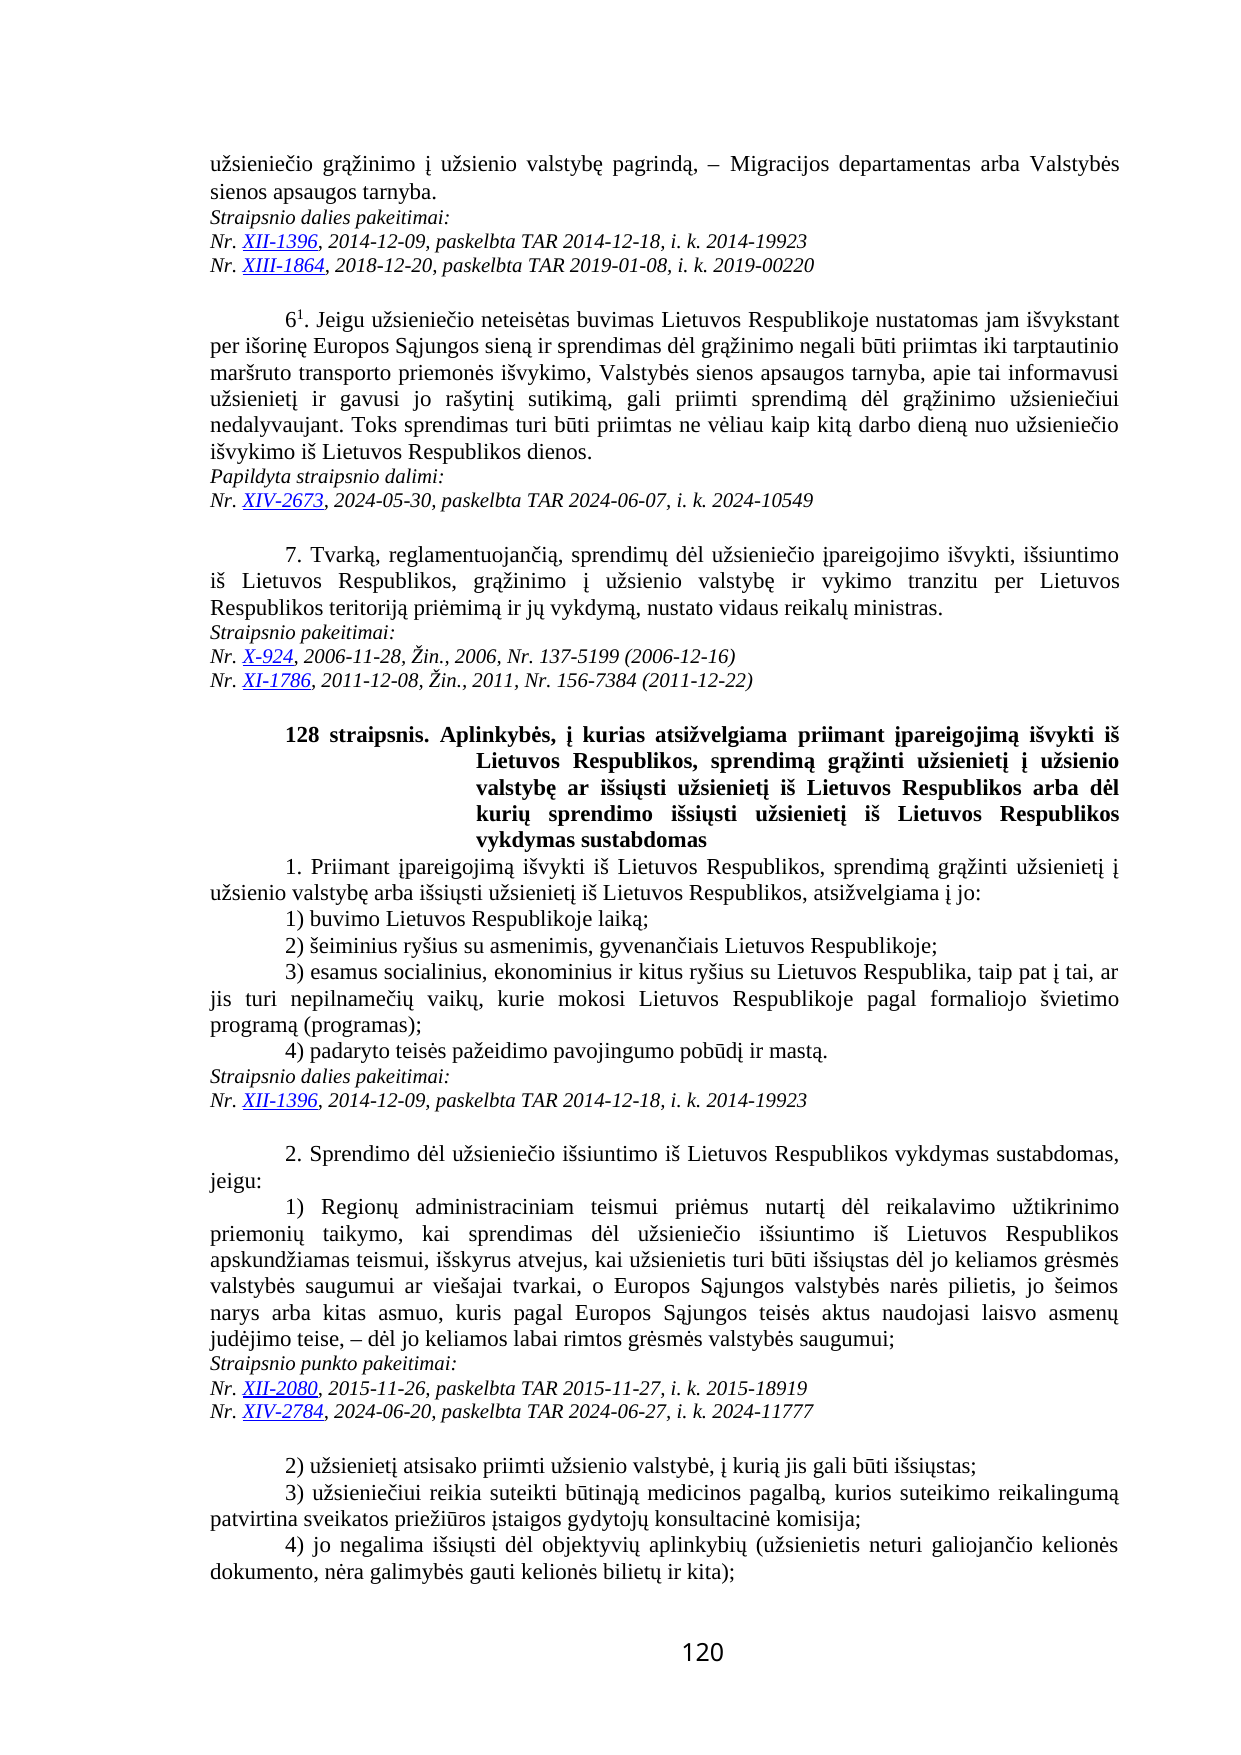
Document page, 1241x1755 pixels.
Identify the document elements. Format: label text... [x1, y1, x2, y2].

text užsieniečio grąžinimo į užsienio valstybę pagrindą, – Migracijos departamentas arba Valstybės sienos apsaugos tarnyba. [210, 150, 1120, 205]
text 7. Tvarką, reglamentuojančią, sprendimų dėl užsieniečio įpareigojimo išvykti, išsiuntimo iš Lietuvos Respublikos, grąžinimo į užsienio valstybę ir vykimo tranzitu per Lietuvos Respublikos teritoriją priėmimą ir jų vykdymą, nustato vidaus reikalų ministras. [210, 541, 1120, 620]
text Straipsnio dalies pakeitimai: [210, 1064, 1120, 1088]
text Nr. XIII-1864, 2018-12-20, paskelbta TAR 2019-01-08, i. k. 2019-00220 [210, 253, 1120, 277]
text 2) šeiminius ryšius su asmenimis, gyvenančiais Lietuvos Respublikoje; [210, 932, 1120, 958]
text 128 straipsnis. Aplinkybės, į kurias atsižvelgiama priimant įpareigojimą išvykti iš Lietuvos Respublikos, sprendimą grąžinti užsienietį į užsienio valstybę ar išsiųsti užsienietį iš Lietuvos Respublikos arba dėl kurių sprendimo išsiųsti užsienietį iš Lietuvos Respublikos vykdymas sustabdomas [285, 721, 1120, 853]
text Nr. XII-1396, 2014-12-09, paskelbta TAR 2014-12-18, i. k. 2014-19923 [210, 229, 1120, 253]
text Nr. XI-1786, 2011-12-08, Žin., 2011, Nr. 156-7384 (2011-12-22) [210, 668, 1120, 692]
text Nr. XII-2080, 2015-11-26, paskelbta TAR 2015-11-27, i. k. 2015-18919 [210, 1375, 1120, 1399]
text 3) užsieniečiui reikia suteikti būtinąją medicinos pagalbą, kurios suteikimo reikalingumą patvirtina sveikatos priežiūros įstaigos gydytojų konsultacinė komisija; [210, 1479, 1120, 1531]
text 1. Priimant įpareigojimą išvykti iš Lietuvos Respublikos, sprendimą grąžinti užsienietį į užsienio valstybę arba išsiųsti užsienietį iš Lietuvos Respublikos, atsižvelgiama į jo: [210, 853, 1120, 906]
text Papildyta straipsnio dalimi: [210, 464, 1120, 488]
text Straipsnio pakeitimai: [210, 620, 1120, 644]
text Nr. XIV-2784, 2024-06-20, paskelbta TAR 2024-06-27, i. k. 2024-11777 [210, 1399, 1120, 1423]
text 1) buvimo Lietuvos Respublikoje laiką; [210, 906, 1120, 932]
text 2) užsienietį atsisako priimti užsienio valstybė, į kurią jis gali būti išsiųstas; [210, 1452, 1120, 1479]
text Nr. X-924, 2006-11-28, Žin., 2006, Nr. 137-5199 (2006-12-16) [210, 644, 1120, 668]
text Straipsnio dalies pakeitimai: [210, 205, 1120, 229]
text Nr. XIV-2673, 2024-05-30, paskelbta TAR 2024-06-07, i. k. 2024-10549 [210, 488, 1120, 512]
text 3) esamus socialinius, ekonominius ir kitus ryšius su Lietuvos Respublika, taip pat į tai, ar jis turi nepilnamečių vaikų, kurie mokosi Lietuvos Respublikoje pagal formaliojo švietimo programą (programas); [210, 958, 1120, 1037]
text Straipsnio punkto pakeitimai: [210, 1351, 1120, 1375]
text 4) jo negalima išsiųsti dėl objektyvių aplinkybių (užsienietis neturi galiojančio kelionės dokumento, nėra galimybės gauti kelionės bilietų ir kita); [210, 1531, 1120, 1584]
text 1) Regionų administraciniam teismui priėmus nutartį dėl reikalavimo užtikrinimo priemonių taikymo, kai sprendimas dėl užsieniečio išsiuntimo iš Lietuvos Respublikos apskundžiamas teismui, išskyrus atvejus, kai užsienietis turi būti išsiųstas dėl jo keliamos grėsmės valstybės saugumui ar viešajai tvarkai, o Europos Sąjungos valstybės narės pilietis, jo šeimos narys arba kitas asmuo, kuris pagal Europos Sąjungos teisės aktus naudojasi laisvo asmenų judėjimo teise, – dėl jo keliamos labai rimtos grėsmės valstybės saugumui; [210, 1193, 1120, 1351]
text 4) padaryto teisės pažeidimo pavojingumo pobūdį ir mastą. [210, 1037, 1120, 1064]
text 2. Sprendimo dėl užsieniečio išsiuntimo iš Lietuvos Respublikos vykdymas sustabdomas, jeigu: [210, 1141, 1120, 1193]
text 61. Jeigu užsieniečio neteisėtas buvimas Lietuvos Respublikoje nustatomas jam išvykstant per išorinę Europos Sąjungos sieną ir sprendimas dėl grąžinimo negali būti priimtas iki tarptautinio maršruto transporto priemonės išvykimo, Valstybės sienos apsaugos tarnyba, apie tai informavusi užsienietį ir gavusi jo rašytinį sutikimą, gali priimti sprendimą dėl grąžinimo užsieniečiui nedalyvaujant. Toks sprendimas turi būti priimtas ne vėliau kaip kitą darbo dieną nuo užsieniečio išvykimo iš Lietuvos Respublikos dienos. [210, 306, 1120, 464]
text Nr. XII-1396, 2014-12-09, paskelbta TAR 2014-12-18, i. k. 2014-19923 [210, 1088, 1120, 1112]
